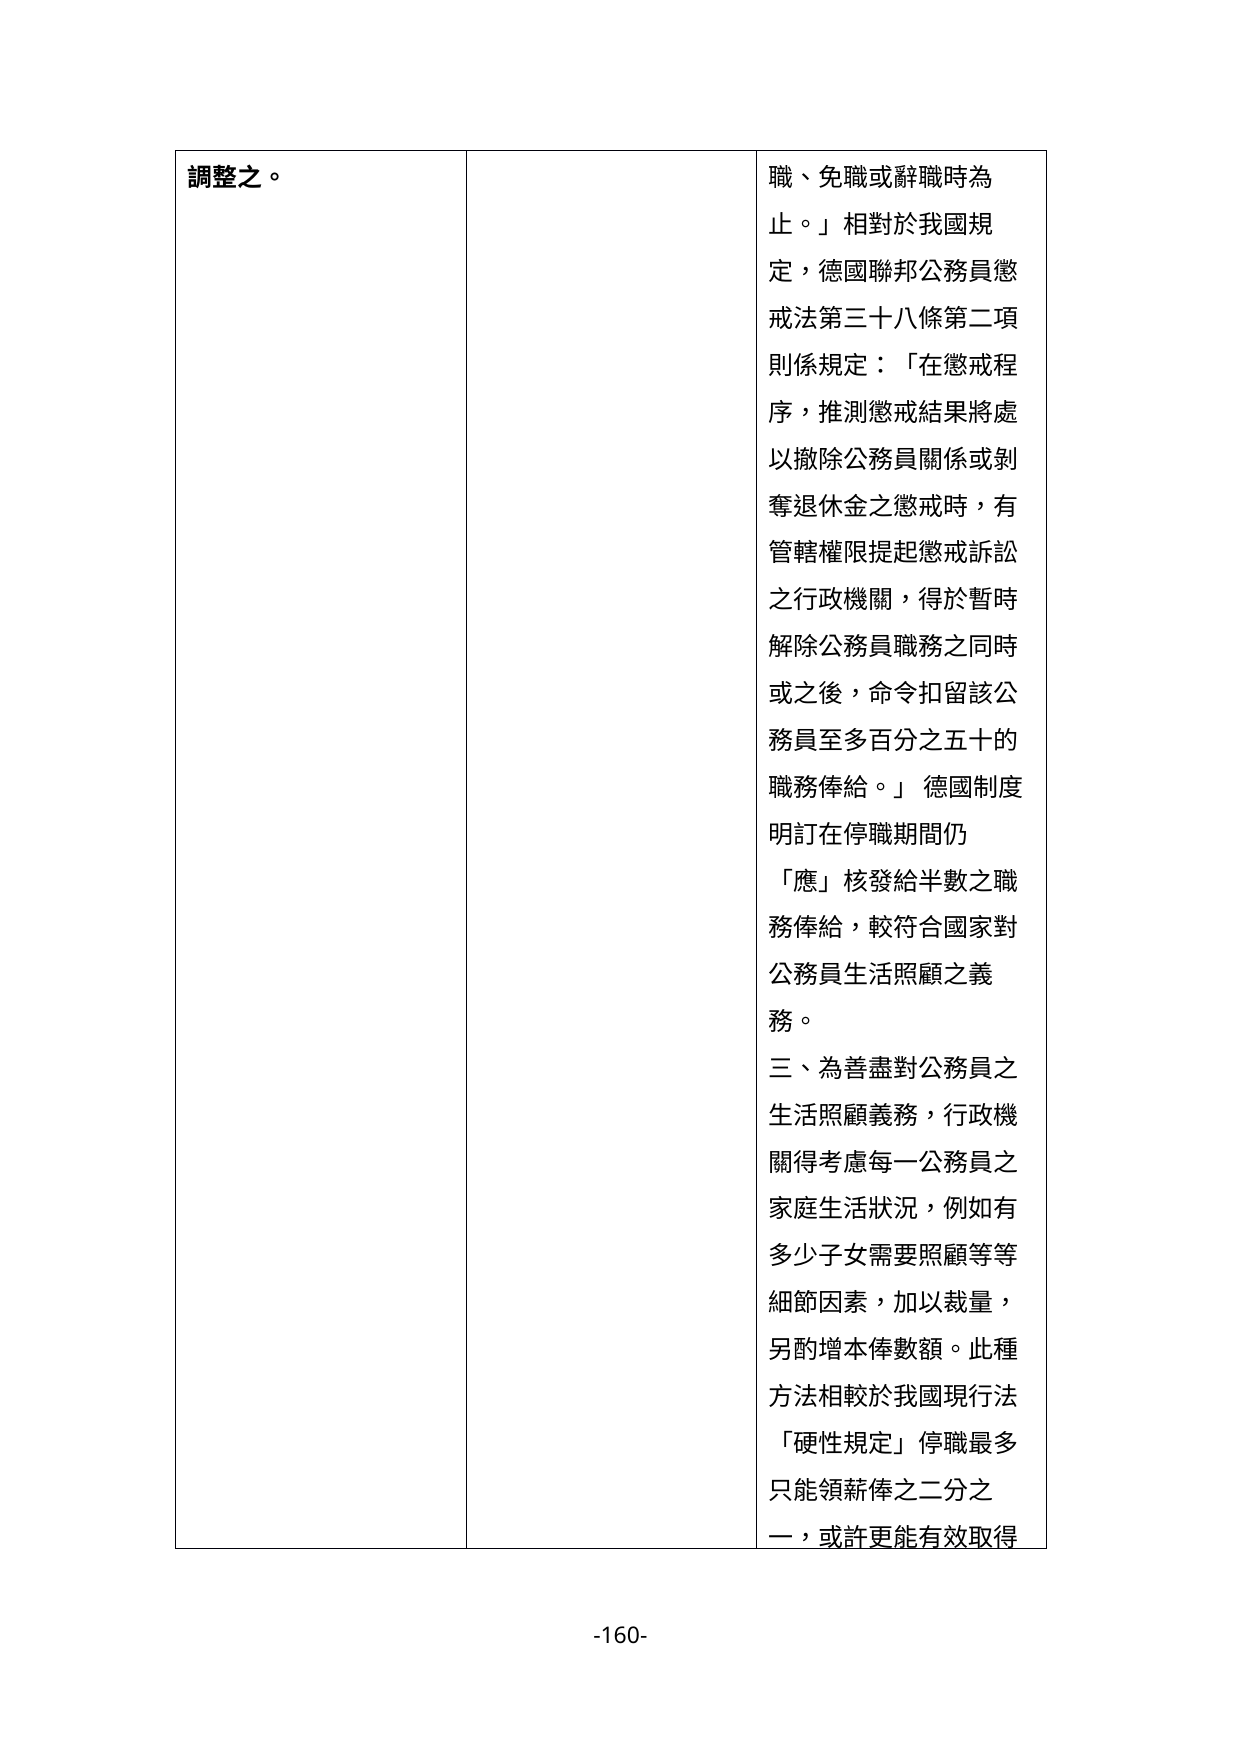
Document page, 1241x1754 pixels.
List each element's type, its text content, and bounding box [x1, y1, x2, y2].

table_cell [467, 151, 756, 1548]
table_cell 調整之。 [176, 151, 466, 1548]
table_cell 職、免職或辭職時為止。」相對於我國規定，德國聯邦公務員懲戒法第三十八條第二項則係規定：「在懲戒程序，推測懲戒結果將處以撤除公務員關係或剝奪退休金之懲戒時，有管轄權限提起懲戒訴訟之行政機關，得於暫時解除公務員職務之同時或之後，命令扣留該公務員至多百分之五十的職務俸給。」 德國制度明訂在停職期間仍「應」核發給半數之職務俸給，較符合國家對公務員生活照顧之義務。 三、為善盡對公務員之生活照顧義務，行政機關得考慮每一公務員之家庭生活狀況，例如有多少子女需要照顧等等細節因素，加以裁量，另酌增本俸數額。此種方法相較於我國現行法「硬性規定」停職最多只能領薪俸之二分之一，或許更能有效取得 [757, 151, 1046, 1548]
